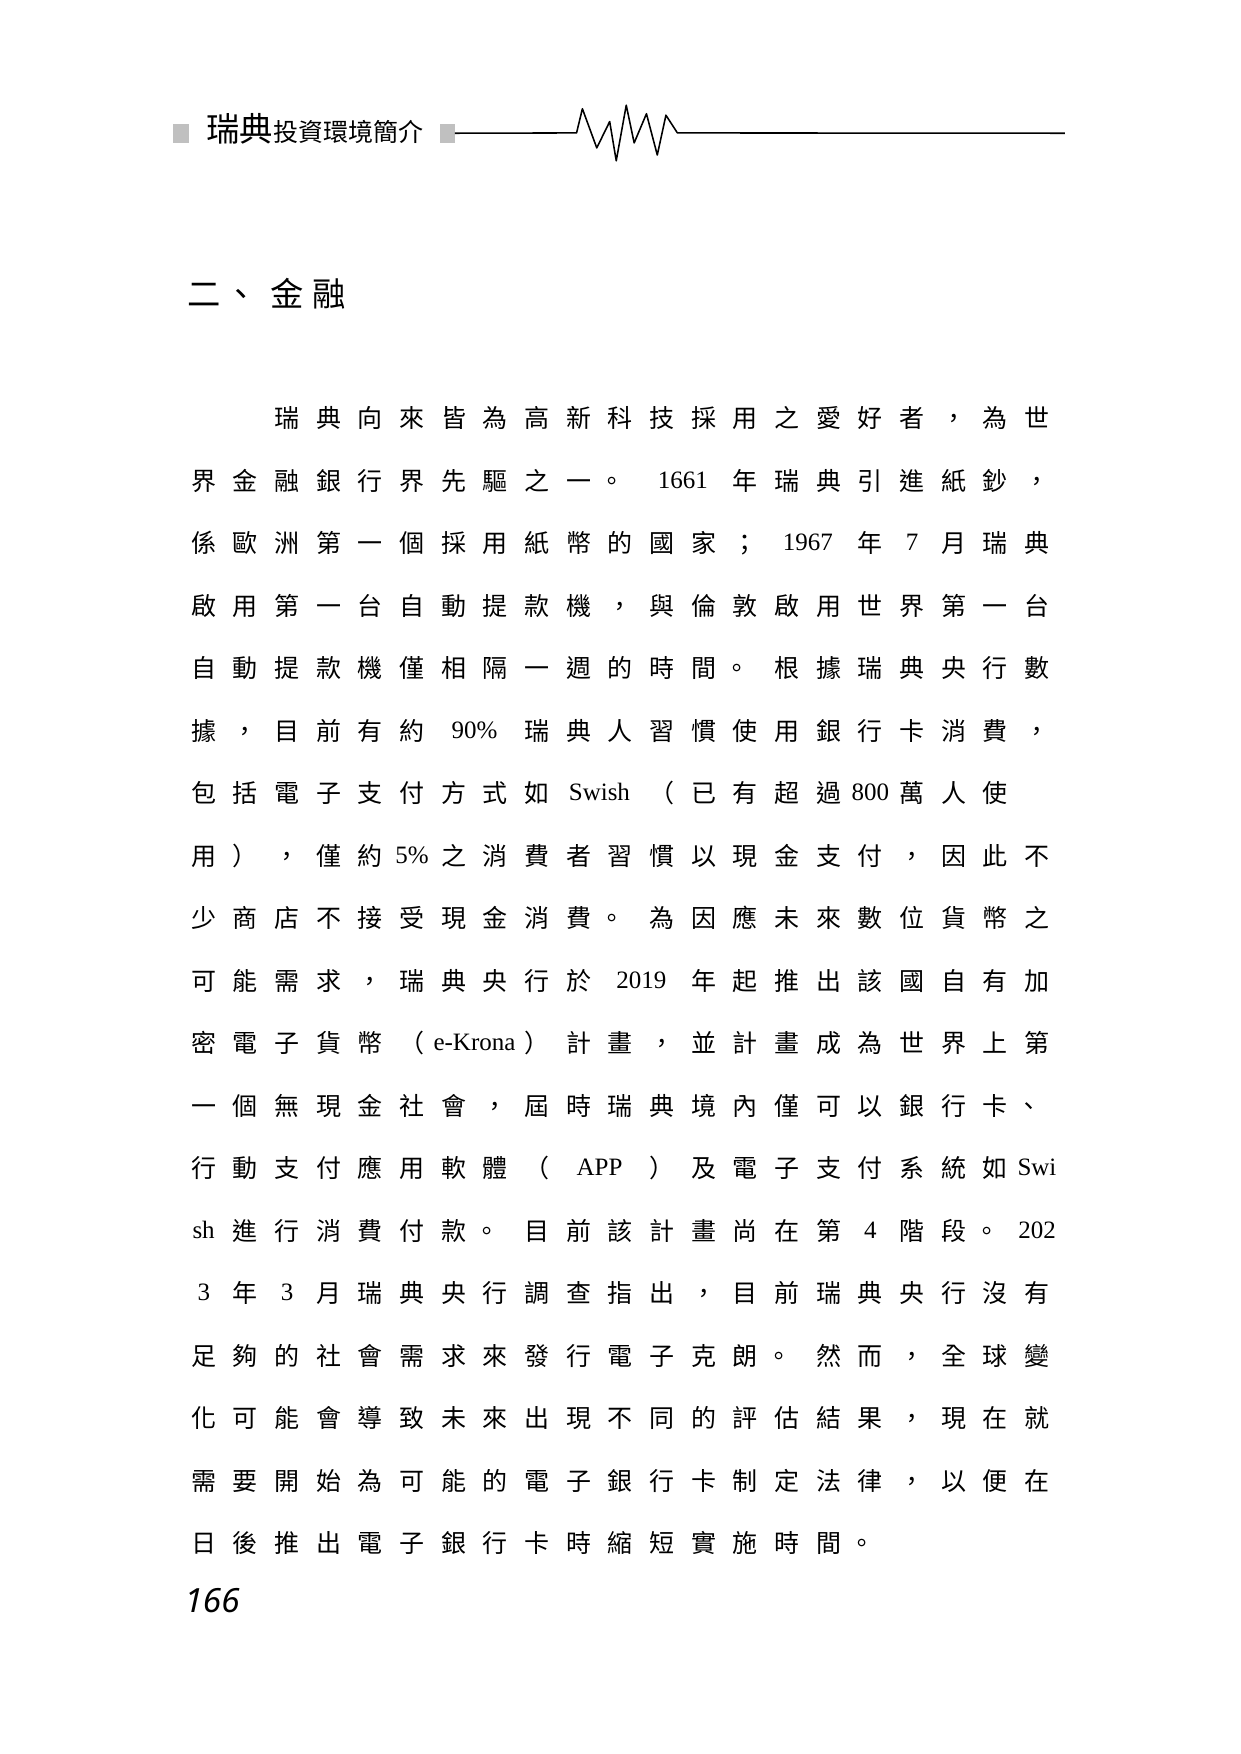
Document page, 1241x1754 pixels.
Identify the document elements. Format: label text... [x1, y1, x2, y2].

text 二、金融 [183, 250, 1058, 313]
text 瑞典向來皆為高新科技採用之愛好者，為世界金融銀行界先驅之一。1661年瑞典引進紙鈔，係歐洲第一個採用紙幣的國家；1967年7月瑞典啟用第一台自動提款機，與倫敦啟用世界第一台自動提款機僅相隔一週的時間。根據瑞典央行數據，目前有約90%瑞典人習慣使用銀行卡消費，包括電子支付方式如Swish（已有超過800萬人使用），僅約5%之消費者習慣以現金支付，因此不少商店不接受現金消費。為因應未來數位貨幣之可能需求，瑞典央行於2019年起推出該國自有加密電子貨幣（e-Krona）計畫，並計畫成為世界上第一個無現金社會，屆時瑞典境內僅可以銀行卡、行動支付應用軟體（APP）及電子支付系統如Swish進行消費付款。目前該計畫尚在第4階段。2023年3月瑞典央行調查指出，目前瑞典央行沒有足夠的社會需求來發行電子克朗。然而，全球變化可能會導致未來出現不同的評估結果，現在就需要開始為可能的電子銀行卡制定法律，以便在日後推出電子銀行卡時縮短實施時間。 [183, 375, 1058, 1563]
